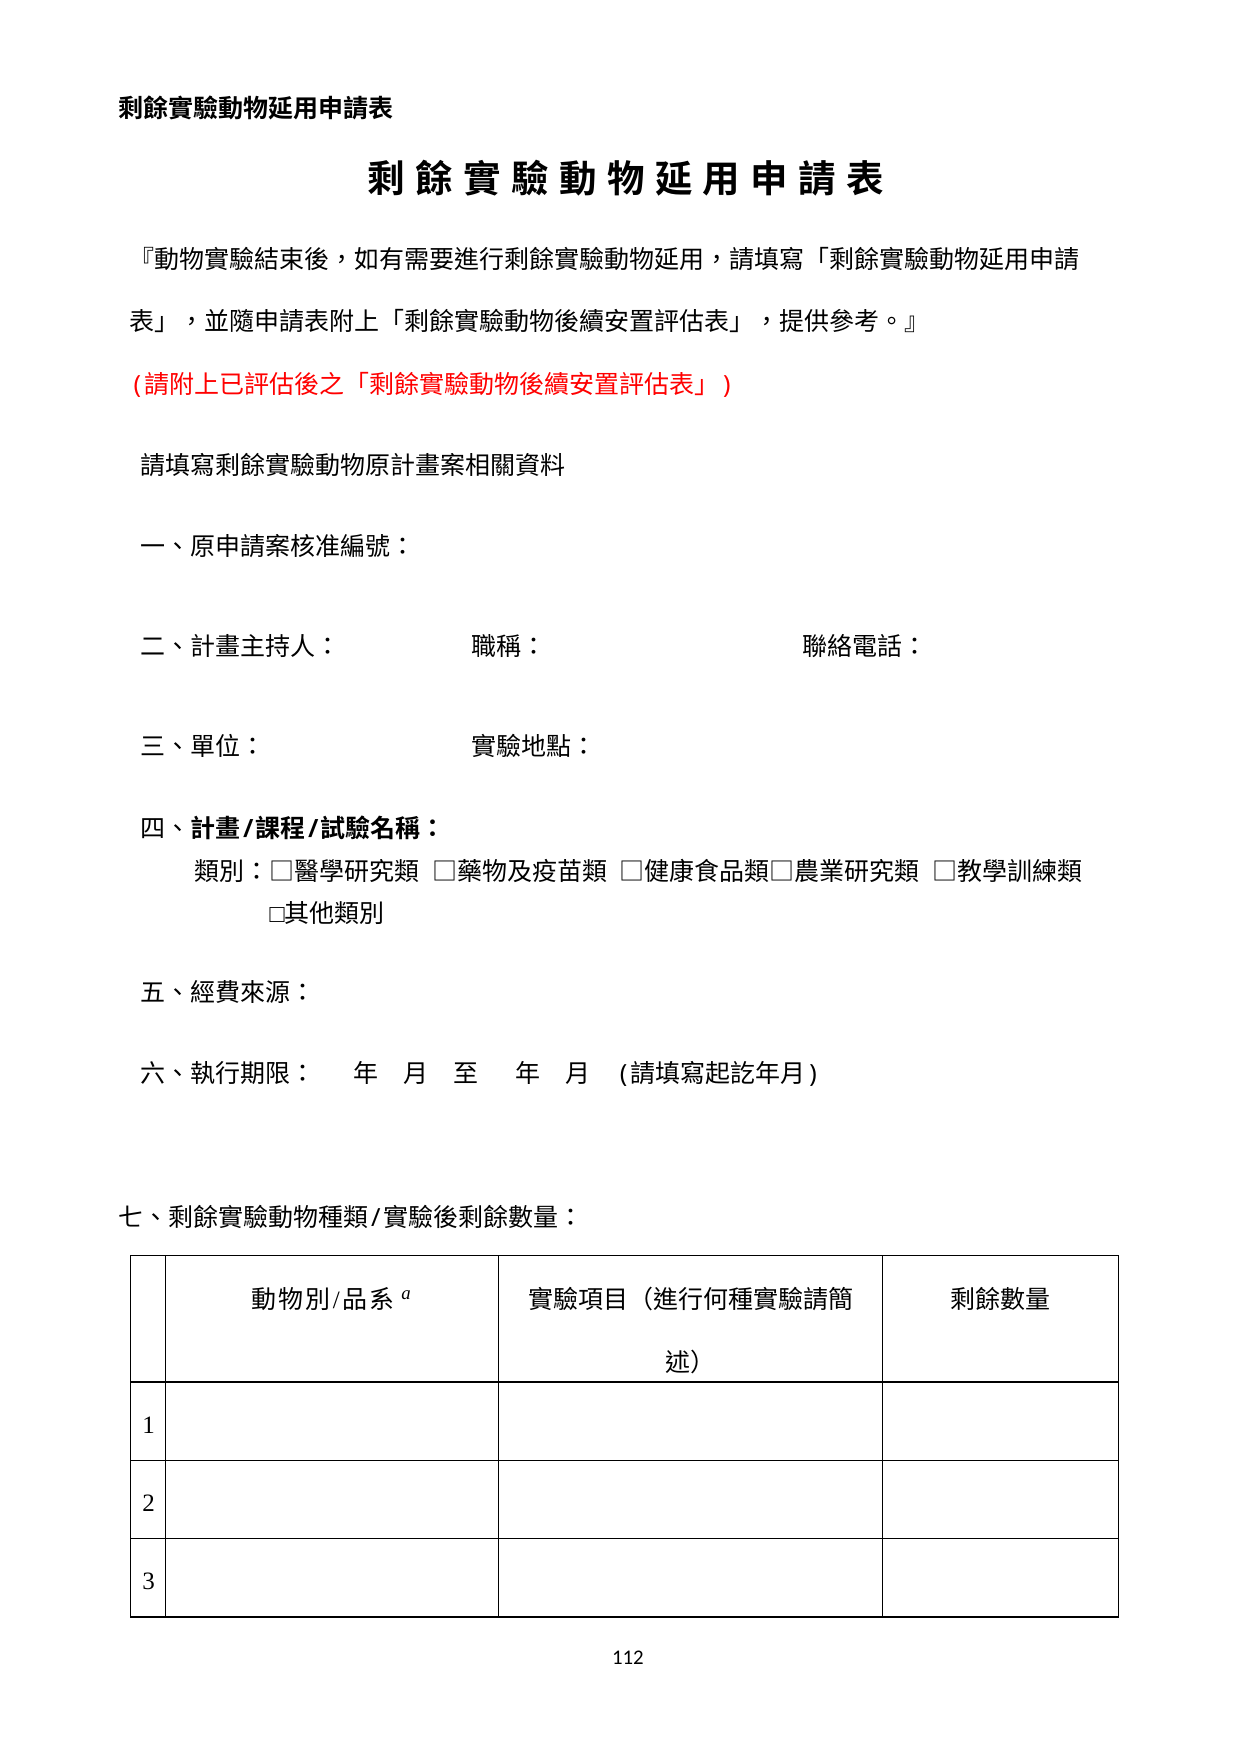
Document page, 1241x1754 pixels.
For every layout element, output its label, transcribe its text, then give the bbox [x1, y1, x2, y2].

table_cell [883, 1461, 1118, 1538]
table_cell [499, 1461, 882, 1538]
table_cell 聯絡電話： [791, 566, 1122, 666]
table_cell 2 [131, 1461, 165, 1538]
table_cell [166, 1461, 498, 1538]
table_cell 一、原申請案核准編號： [129, 485, 1122, 566]
table_cell [499, 1383, 882, 1460]
table_header 剩餘實驗動物延用申請表 『動物實驗結束後，如有需要進行剩餘實驗動物延用，請填寫「剩餘實驗動物延用申請表」，並隨申請表附上「剩餘實驗動物後續安置評估表」，提供參考。』 (請附上已評估後之「剩餘實驗動物後續安置評估表」) [118, 135, 1133, 1155]
table_header 動物別/品系a [166, 1256, 498, 1381]
table_cell 3 [131, 1539, 165, 1616]
table_cell 五、經費來源： [129, 930, 1122, 1012]
table_header [131, 1256, 165, 1381]
table_cell 1 [131, 1383, 165, 1460]
table_cell [166, 1539, 498, 1616]
table_cell [883, 1383, 1118, 1460]
table_header 實驗項目（進行何種實驗請簡述） [499, 1256, 882, 1381]
table_cell 職稱： [460, 566, 791, 666]
table_cell 三、單位： [129, 666, 460, 766]
table_cell 四、計畫/課程/試驗名稱： 類別：□醫學研究類 □藥物及疫苗類 □健康食品類□農業研究類 □教學訓練類 □其他類別 [129, 766, 1122, 930]
table_cell [883, 1539, 1118, 1616]
table_cell 二、計畫主持人： [129, 566, 460, 666]
table_cell 實驗地點： [460, 666, 1122, 766]
table_cell 六、執行期限： 年 月 至 年 月 (請填寫起訖年月) [129, 1012, 1122, 1093]
table_cell [166, 1383, 498, 1460]
table_header 剩餘數量 [883, 1256, 1118, 1381]
table_header 請填寫剩餘實驗動物原計畫案相關資料 [129, 403, 1122, 484]
text 七、剩餘實驗動物種類/實驗後剩餘數量： [118, 1174, 1137, 1237]
table_cell [499, 1539, 882, 1616]
